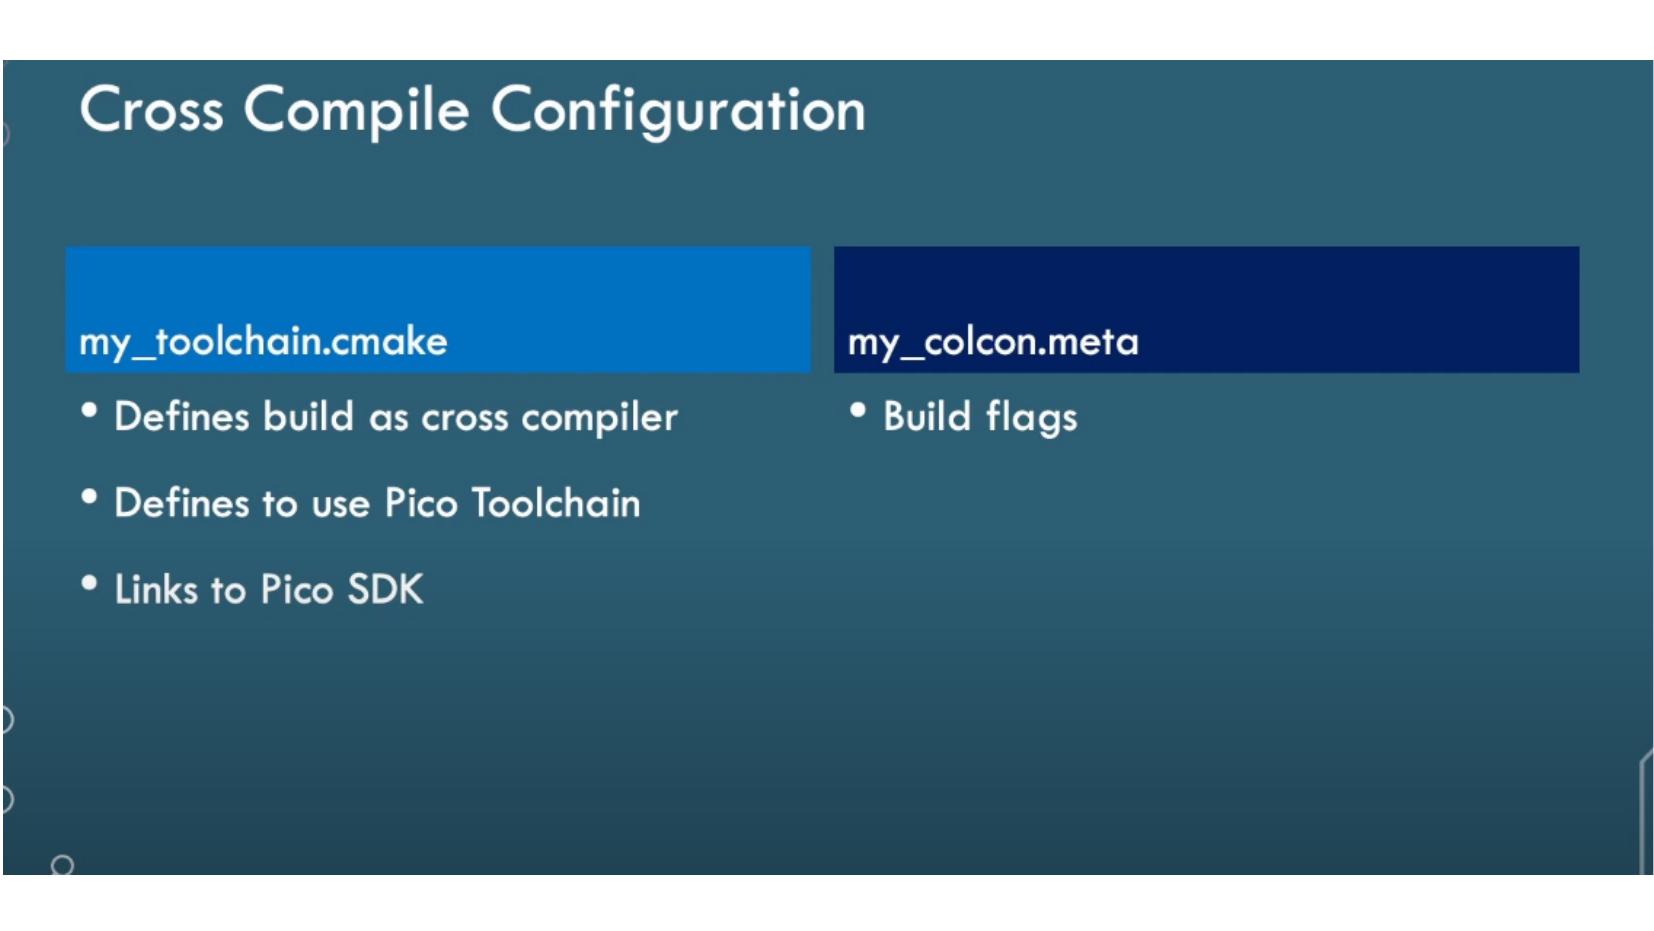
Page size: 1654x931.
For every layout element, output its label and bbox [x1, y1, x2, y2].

picture [3, 60, 1654, 875]
